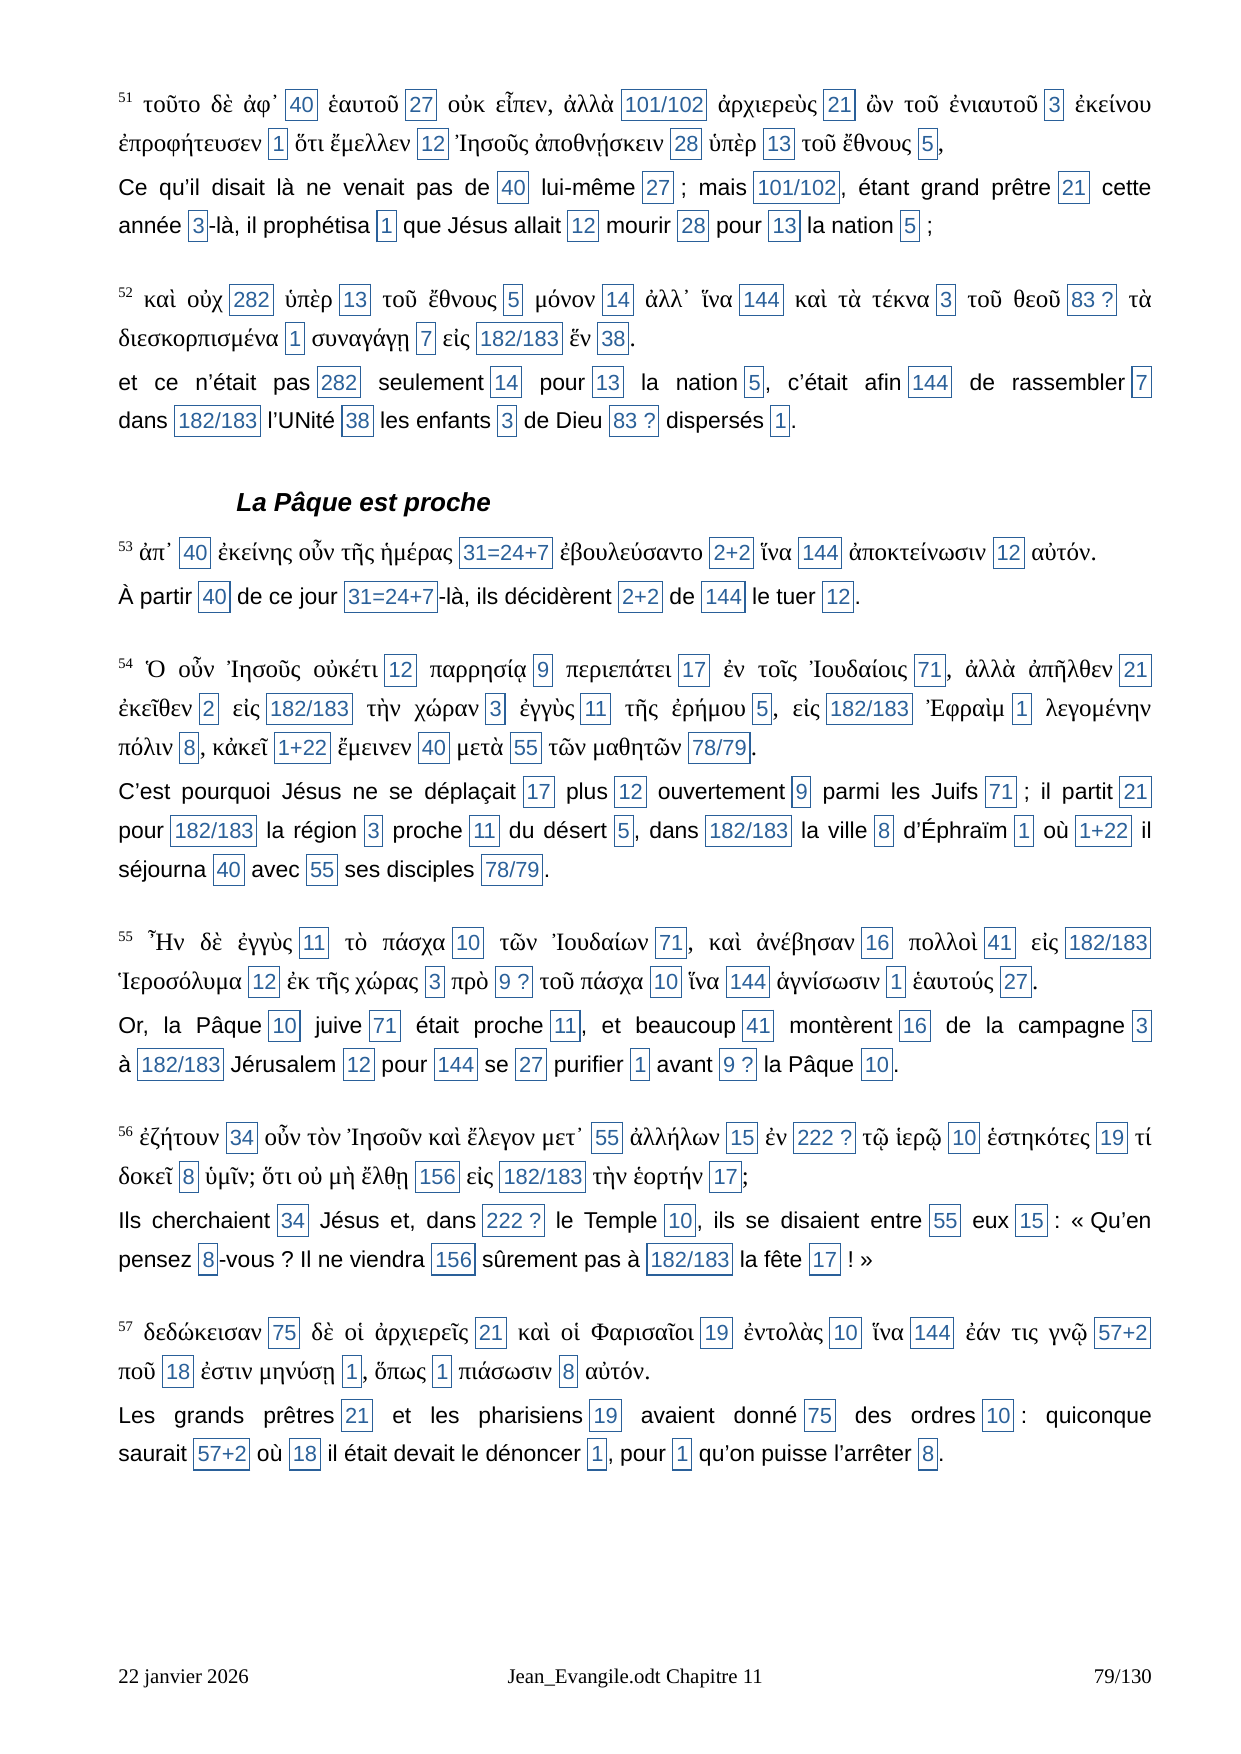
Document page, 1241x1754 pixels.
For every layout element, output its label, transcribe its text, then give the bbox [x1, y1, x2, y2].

text ἐκείνης οὖν τῆς ἡμέρας [211, 537, 459, 569]
text 56 ἐζήτουν 34 οὖν τὸν Ἰησοῦν καὶ ἔλεγον μετ᾽ 55 ἀλλήλων 15 ἐν 222 ? τῷ ἱερῷ 10 ἑστηκότες 19 τί δοκεῖ 8 ὑμῖν; ὅτι οὐ μὴ ἔλθῃ 156 εἰς 182/183 τὴν ἑορτήν 17; [118, 1122, 1152, 1193]
text Ils cherchaient 34 Jésus et, dans 222 ? le Temple 10, ils se disaient entre 55 eux 15 : « Qu’en pensez 8-vous ? Il ne viendra 156 sûrement pas à 182/183 la fête 17 ! » [118, 1204, 1152, 1276]
text 12 [823, 582, 853, 612]
text Les grands prêtres 21 et les pharisiens 19 avaient donné 75 des ordres 10 : quiconque saurait 57+2 où 18 il était devait le dénoncer 1, pour 1 qu’on puisse l’arrêter 8. [118, 1399, 1152, 1471]
text 31=24+7- [345, 582, 437, 612]
text . [854, 581, 1152, 613]
text αὐτόν. [1025, 537, 1152, 569]
text 144 [799, 538, 841, 568]
subtitle La Pâque est proche [236, 487, 1152, 516]
text de ce jour [231, 581, 344, 613]
text 144 [702, 582, 744, 612]
text Ce qu’il disait là ne venait pas de 40 lui-même 27 ; mais 101/102, étant grand prêtre 21 cette année 3-là, il prophétisa 1 que Jésus allait 12 mourir 28 pour 13 la nation 5 ; [118, 171, 1152, 242]
text 55 Ἦν δὲ ἐγγὺς 11 τὸ πάσχα 10 τῶν Ἰουδαίων 71, καὶ ἀνέβησαν 16 πολλοὶ 41 εἰς 182/183 Ἱεροσόλυμα 12 ἐκ τῆς χώρας 3 πρὸ 9 ? τοῦ πάσχα 10 ἵνα 144 ἁγνίσωσιν 1 ἑαυτούς 27. [118, 927, 1152, 998]
text À partir [118, 581, 198, 613]
text 52 καὶ οὐχ 282 ὑπὲρ 13 τοῦ ἔθνους 5 μόνον 14 ἀλλ᾽ ἵνα 144 καὶ τὰ τέκνα 3 τοῦ θεοῦ 83 ? τὰ διεσκορπισμένα 1 συναγάγῃ 7 εἰς 182/183 ἕν 38. [118, 283, 1152, 355]
text ἐβουλεύσαντο [553, 537, 709, 569]
text 2+2 [710, 538, 753, 568]
text là, ils décidèrent [438, 581, 618, 613]
text 53 ἀπ᾽ [118, 537, 179, 569]
text 51 τοῦτο δὲ ἀφ᾽ 40 ἑαυτοῦ 27 οὐκ εἶπεν, ἀλλὰ 101/102 ἀρχιερεὺς 21 ὢν τοῦ ἐνιαυτοῦ 3 ἐκείνου ἐπροφήτευσεν 1 ὅτι ἔμελλεν 12 Ἰησοῦς ἀποθνῄσκειν 28 ὑπὲρ 13 τοῦ ἔθνους 5, [118, 88, 1152, 160]
text 54 Ὁ οὖν Ἰησοῦς οὐκέτι 12 παρρησίᾳ 9 περιεπάτει 17 ἐν τοῖς Ἰουδαίοις 71, ἀλλὰ ἀπῆλθεν 21 ἐκεῖθεν 2 εἰς 182/183 τὴν χώραν 3 ἐγγὺς 11 τῆς ἐρήμου 5, εἰς 182/183 Ἐφραὶμ 1 λεγομένην πόλιν 8, κἀκεῖ 1+22 ἔμεινεν 40 μετὰ 55 τῶν μαθητῶν 78/79. [118, 654, 1152, 764]
text 31=24+7 [460, 538, 552, 568]
text 40 [199, 582, 229, 612]
text et ce n’était pas 282 seulement 14 pour 13 la nation 5, c’était afin 144 de rassembler 7 dans 182/183 l’UNité 38 les enfants 3 de Dieu 83 ? dispersés 1. [118, 366, 1152, 437]
text de [663, 581, 701, 613]
text 2+2 [619, 582, 662, 612]
text 57 δεδώκεισαν 75 δὲ οἱ ἀρχιερεῖς 21 καὶ οἱ Φαρισαῖοι 19 ἐντολὰς 10 ἵνα 144 ἐάν τις γνῷ 57+2 ποῦ 18 ἐστιν μηνύσῃ 1, ὅπως 1 πιάσωσιν 8 αὐτόν. [118, 1317, 1152, 1388]
text ἵνα [754, 537, 798, 569]
text C’est pourquoi Jésus ne se déplaçait 17 plus 12 ouvertement 9 parmi les Juifs 71 ; il partit 21 pour 182/183 la région 3 proche 11 du désert 5, dans 182/183 la ville 8 d’Éphraïm 1 où 1+22 il séjourna 40 avec 55 ses disciples 78/79. [118, 776, 1152, 886]
text le tuer [746, 581, 822, 613]
text 40 [180, 538, 210, 568]
text ἀποκτείνωσιν [842, 537, 993, 569]
text Or, la Pâque 10 juive 71 était proche 11, et beaucoup 41 montèrent 16 de la campagne 3 à 182/183 Jérusalem 12 pour 144 se 27 purifier 1 avant 9 ? la Pâque 10. [118, 1009, 1152, 1081]
text 12 [994, 538, 1024, 568]
